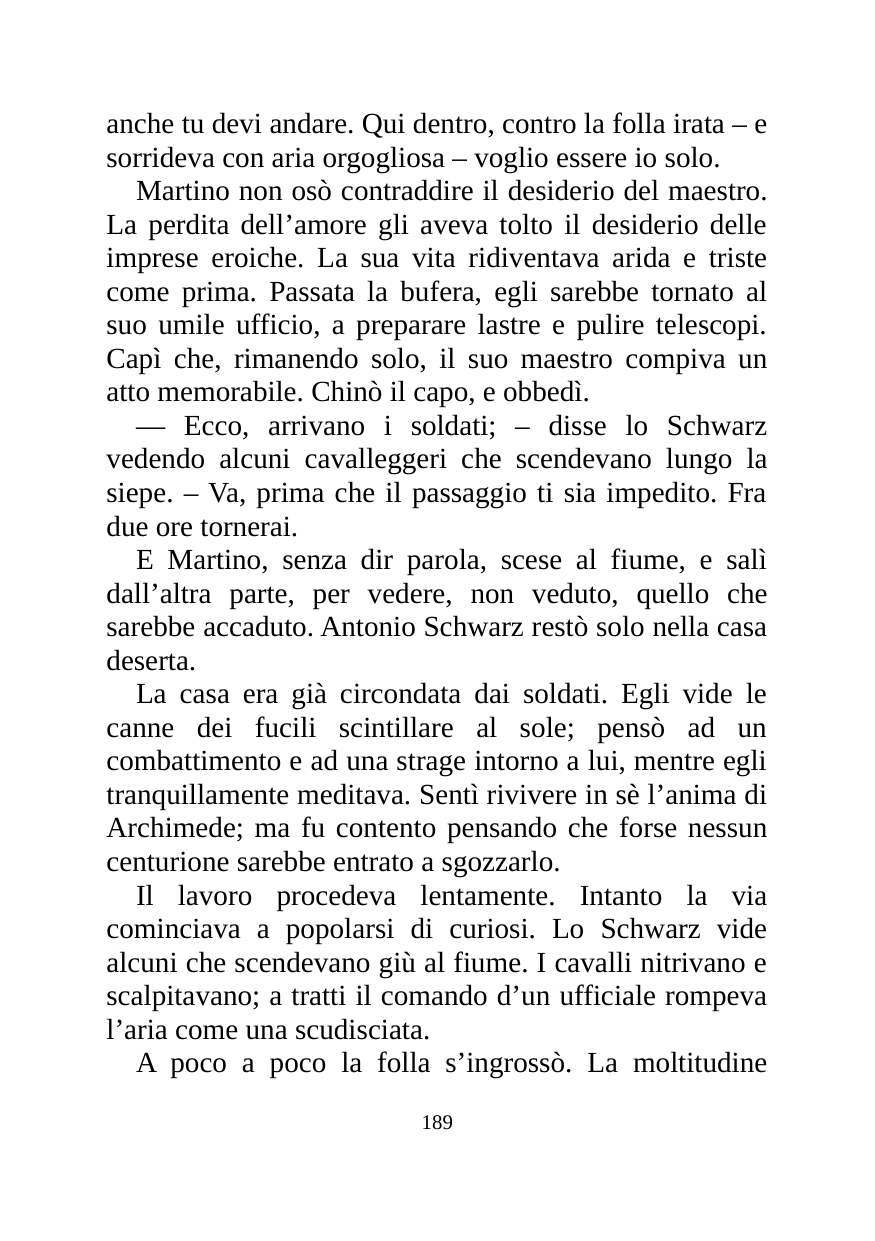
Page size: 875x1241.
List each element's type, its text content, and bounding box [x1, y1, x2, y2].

text Martino non osò contraddire il desiderio del maestro. La perdita dell’amore gli aveva tolto il desiderio delle imprese eroiche. La sua vita ridiventava arida e triste come prima. Passata la bufera, egli sarebbe tornato al suo umile ufficio, a preparare lastre e pulire telescopi. Capì che, rimanendo solo, il suo maestro compiva un atto memorabile. Chinò il capo, e obbedì. [106, 173, 768, 408]
text Il lavoro procedeva lentamente. Intanto la via cominciava a popolarsi di curiosi. Lo Schwarz vide alcuni che scendevano giù al fiume. I cavalli nitrivano e scalpitavano; a tratti il comando d’un ufficiale rompeva l’aria come una scudisciata. [106, 878, 768, 1045]
text — Ecco, arrivano i soldati; – disse lo Schwarz vedendo alcuni cavalleggeri che scendevano lungo la siepe. – Va, prima che il passaggio ti sia impedito. Fra due ore tornerai. [106, 408, 768, 542]
text La casa era già circondata dai soldati. Egli vide le canne dei fucili scintillare al sole; pensò ad un combattimento e ad una strage intorno a lui, mentre egli tranquillamente meditava. Sentì rivivere in sè l’anima di Archimede; ma fu contento pensando che forse nessun centurione sarebbe entrato a sgozzarlo. [106, 676, 768, 878]
text A poco a poco la folla s’ingrossò. La moltitudine [106, 1045, 768, 1079]
text anche tu devi andare. Qui dentro, contro la folla irata – e sorrideva con aria orgogliosa – voglio essere io solo. [106, 106, 768, 173]
text E Martino, senza dir parola, scese al fiume, e salì dall’altra parte, per vedere, non veduto, quello che sarebbe accaduto. Antonio Schwarz restò solo nella casa deserta. [106, 542, 768, 676]
